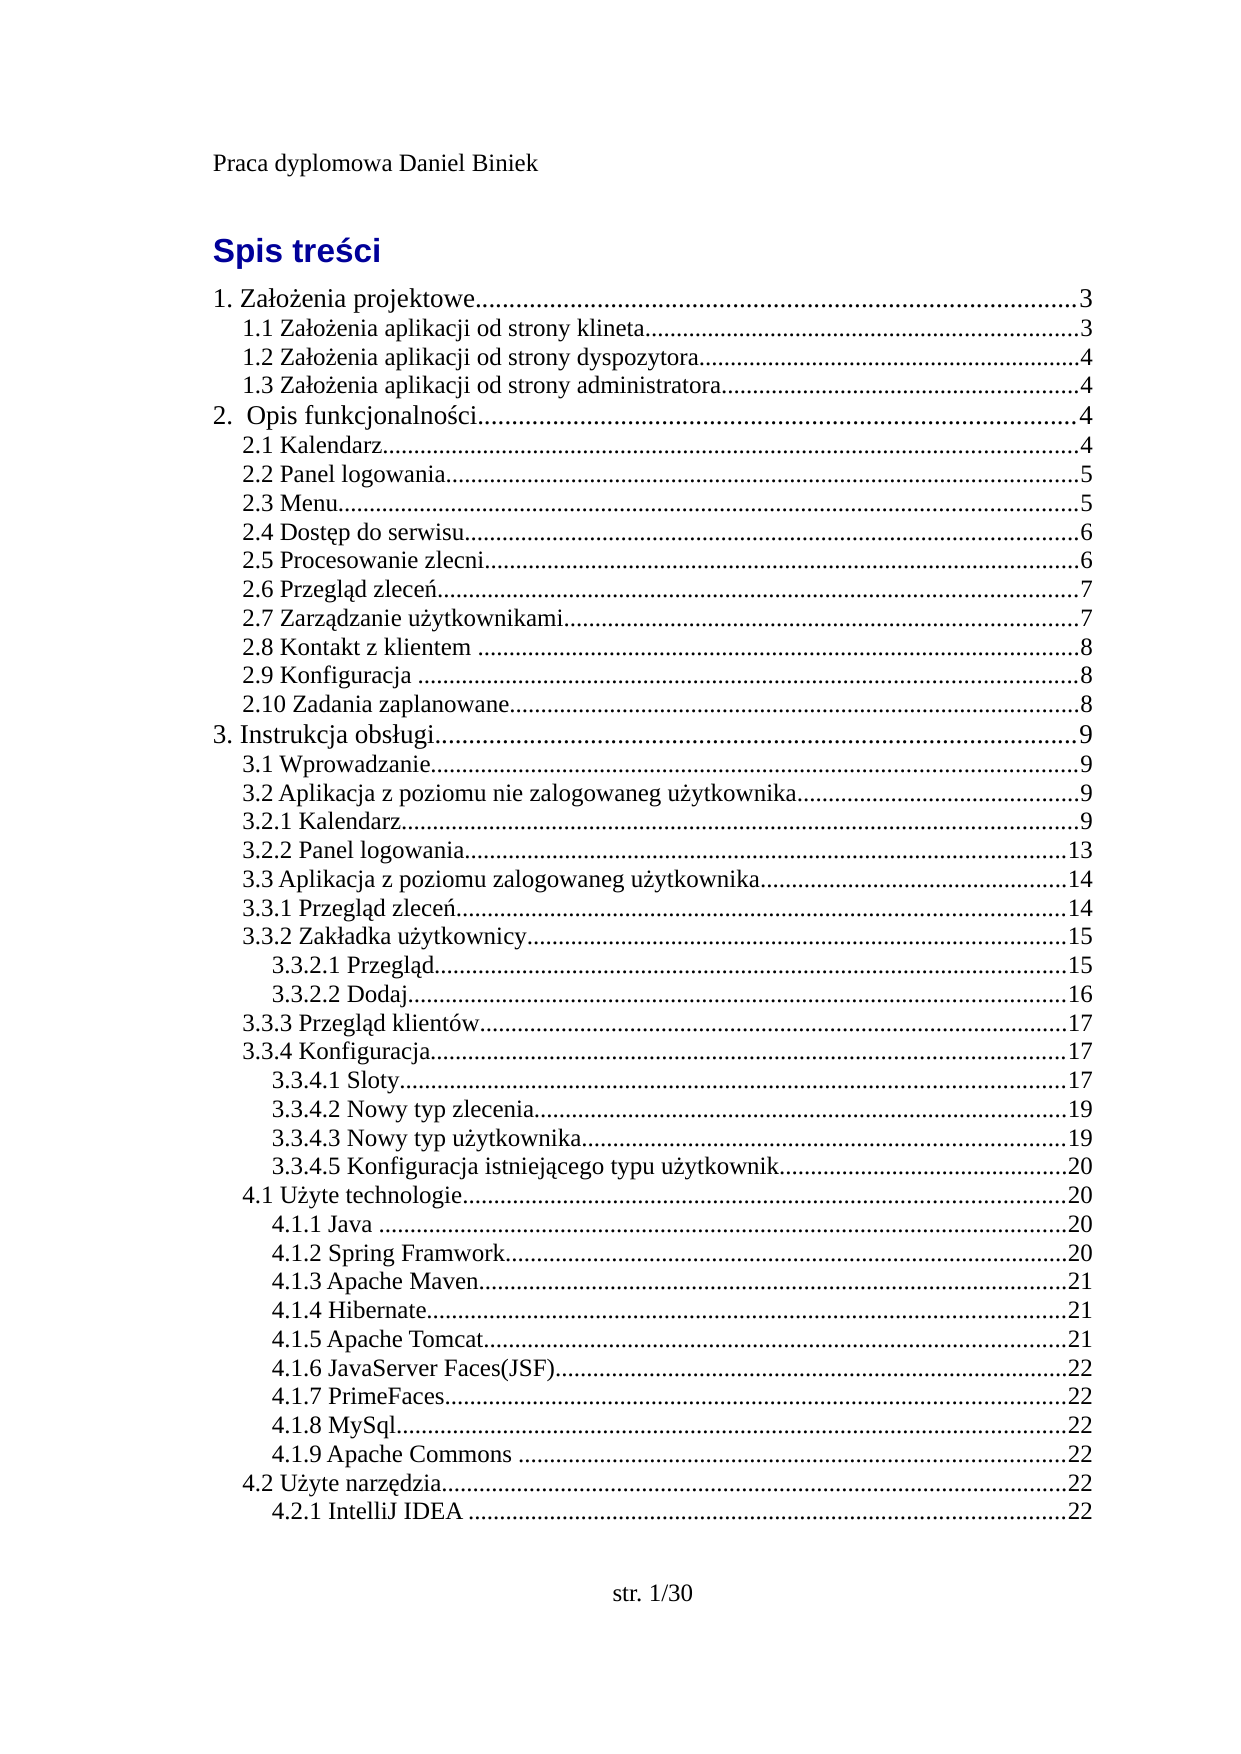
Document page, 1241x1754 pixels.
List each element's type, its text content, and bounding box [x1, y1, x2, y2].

text 2.2 Panel logowania 5 [242, 459, 1093, 488]
text 4.1.7 PrimeFaces 22 [272, 1381, 1093, 1410]
text 1.3 Założenia aplikacji od strony administratora 4 [242, 370, 1093, 399]
text 3.3.4.5 Konfiguracja istniejącego typu użytkownik 20 [272, 1151, 1093, 1180]
text 4.1.5 Apache Tomcat 21 [272, 1324, 1093, 1353]
text 3.3.4.1 Sloty 17 [272, 1065, 1093, 1094]
text 2. Opis funkcjonalności 4 [213, 399, 1093, 430]
text 3.2.1 Kalendarz 9 [242, 806, 1093, 835]
text 2.9 Konfiguracja 8 [242, 660, 1093, 689]
text 4.1.6 JavaServer Faces(JSF) 22 [272, 1353, 1093, 1381]
text 4.1.2 Spring Framwork 20 [272, 1238, 1093, 1266]
text 2.5 Procesowanie zlecni 6 [242, 545, 1093, 574]
text 3.3.2.1 Przegląd 15 [272, 950, 1093, 979]
text 2.10 Zadania zaplanowane 8 [242, 689, 1093, 718]
text 3. Instrukcja obsługi 9 [213, 718, 1093, 749]
text 1. Założenia projektowe 3 [213, 282, 1093, 313]
text 2.4 Dostęp do serwisu 6 [242, 517, 1093, 545]
text 4.1.3 Apache Maven 21 [272, 1266, 1093, 1295]
text 2.1 Kalendarz 4 [242, 430, 1093, 459]
text 2.7 Zarządzanie użytkownikami 7 [242, 603, 1093, 632]
text 3.2 Aplikacja z poziomu nie zalogowaneg użytkownika 9 [242, 778, 1093, 806]
text 4.1 Użyte technologie 20 [242, 1180, 1093, 1209]
text 3.3.2 Zakładka użytkownicy 15 [242, 921, 1093, 950]
text 3.3 Aplikacja z poziomu zalogowaneg użytkownika. 14 [242, 864, 1093, 893]
text 3.1 Wprowadzanie 9 [242, 749, 1093, 778]
text 3.3.1 Przegląd zleceń 14 [242, 893, 1093, 921]
text 4.1.9 Apache Commons 22 [272, 1439, 1093, 1468]
text 3.3.4.3 Nowy typ użytkownika 19 [272, 1123, 1093, 1151]
text 2.3 Menu 5 [242, 488, 1093, 517]
text 3.3.4.2 Nowy typ zlecenia 19 [272, 1094, 1093, 1123]
text 4.2.1 IntelliJ IDEA 22 [272, 1496, 1093, 1525]
text 2.8 Kontakt z klientem 8 [242, 632, 1093, 660]
text 3.3.4 Konfiguracja 17 [242, 1036, 1093, 1065]
text 2.6 Przegląd zleceń 7 [242, 574, 1093, 603]
text 3.3.3 Przegląd klientów 17 [242, 1008, 1093, 1036]
text 4.1.4 Hibernate 21 [272, 1295, 1093, 1324]
subtitle Spis treści [213, 231, 1093, 269]
text 1.2 Założenia aplikacji od strony dyspozytora 4 [242, 342, 1093, 370]
text 1.1 Założenia aplikacji od strony klineta 3 [242, 313, 1093, 342]
text 4.2 Użyte narzędzia 22 [242, 1468, 1093, 1496]
text 3.2.2 Panel logowania 13 [242, 835, 1093, 864]
text 3.3.2.2 Dodaj 16 [272, 979, 1093, 1008]
text 4.1.8 MySql 22 [272, 1410, 1093, 1439]
text 4.1.1 Java 20 [272, 1209, 1093, 1238]
